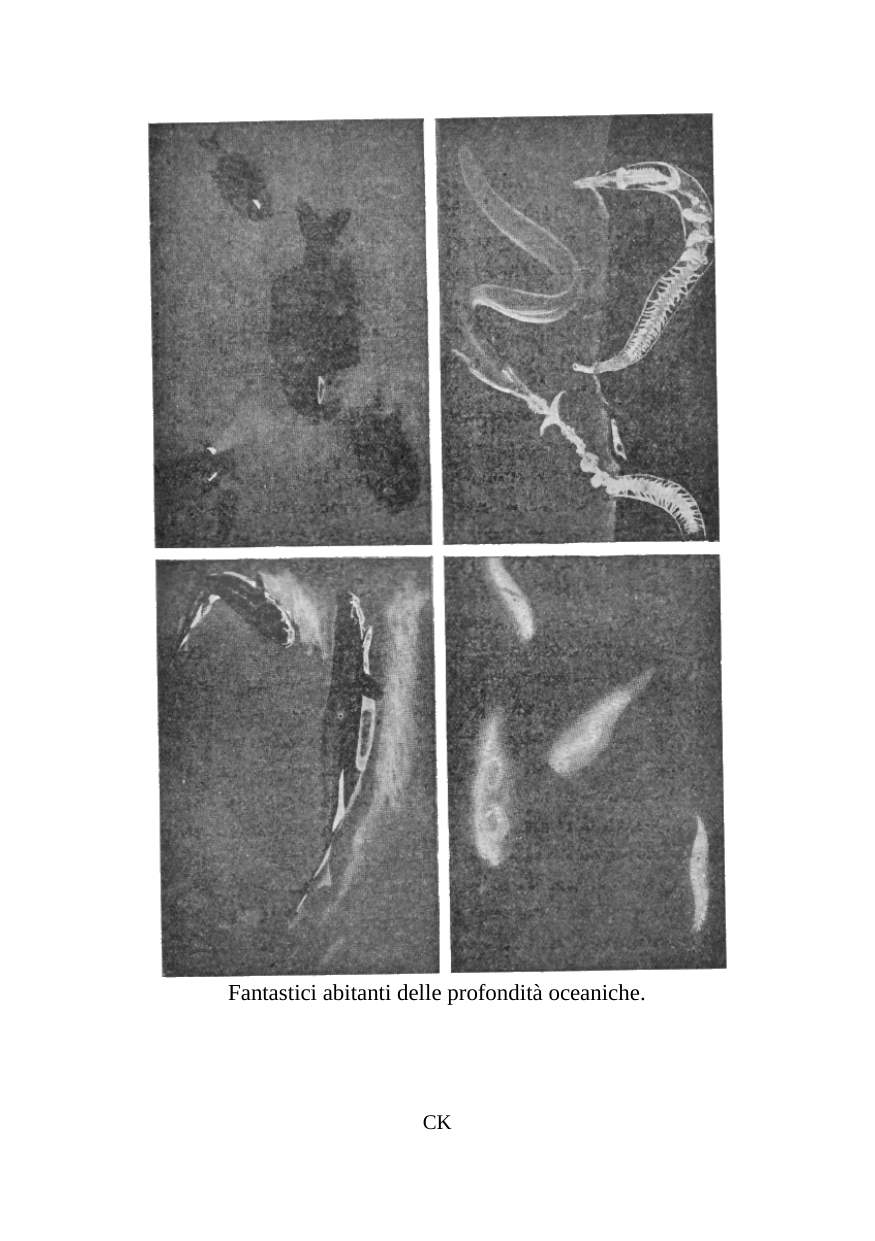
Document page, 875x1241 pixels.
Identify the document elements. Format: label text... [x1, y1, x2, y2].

table_header [733, 106, 768, 978]
picture [141, 106, 733, 979]
table_header Fantastici abitanti delle profondità oceaniche. [106, 979, 768, 1034]
table_header [106, 106, 141, 978]
